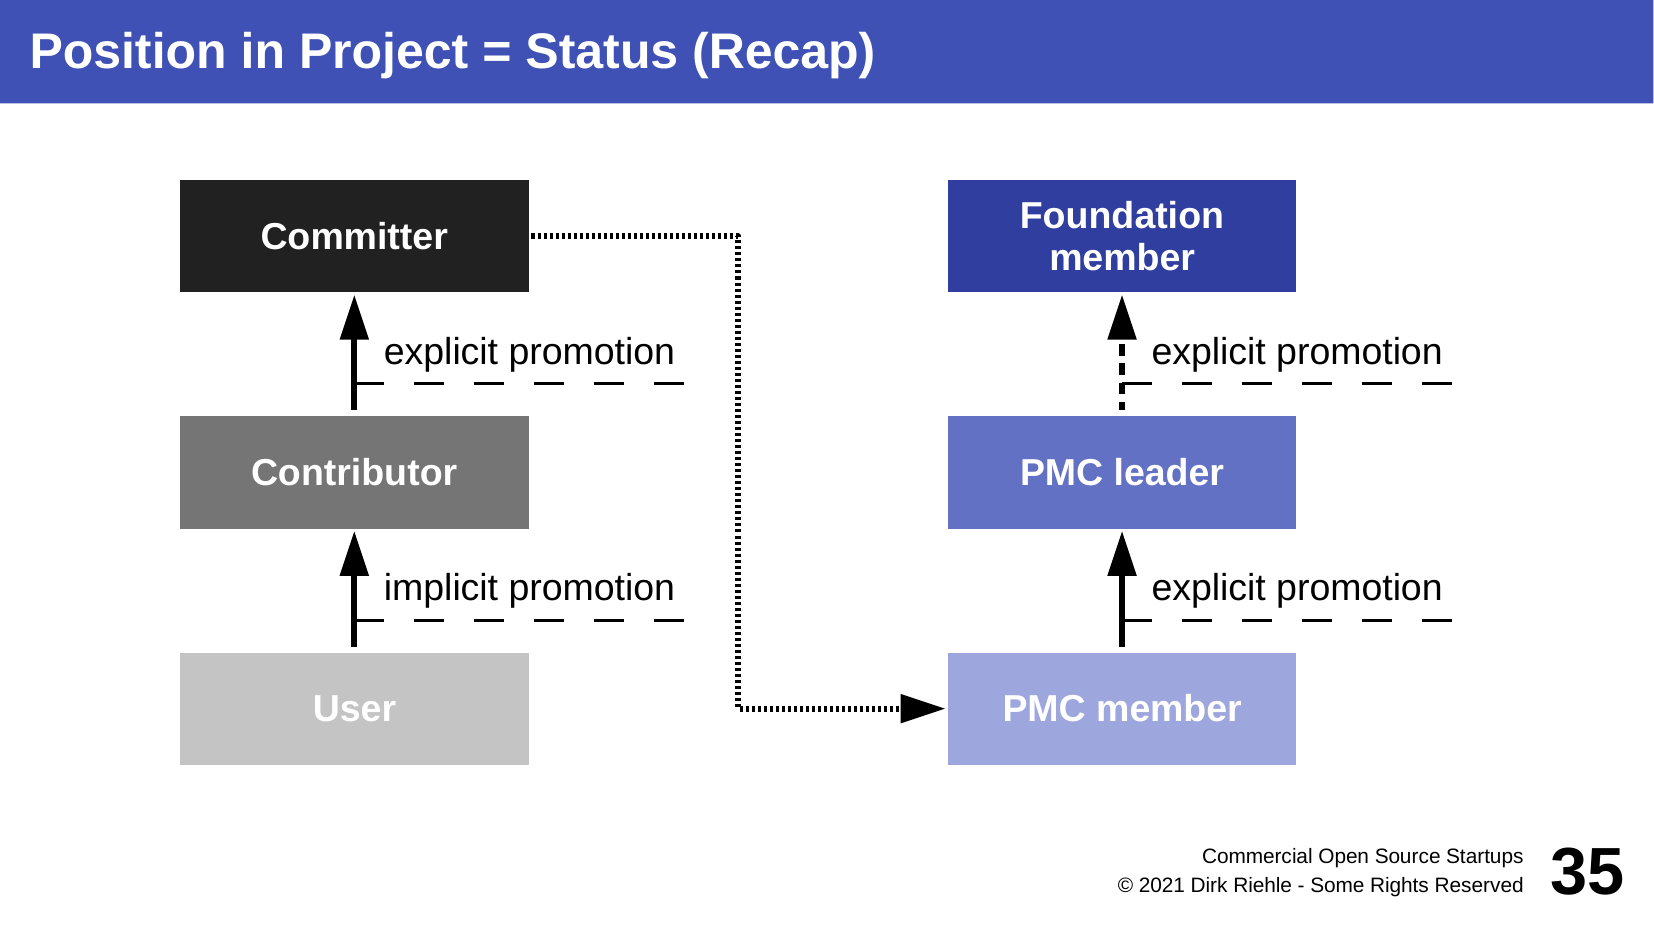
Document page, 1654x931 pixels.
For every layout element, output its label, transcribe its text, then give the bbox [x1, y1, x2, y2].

text_box Committer [177, 177, 532, 296]
title Position in Project = Status (Recap) [0, 0, 1654, 104]
text_box explicit promotion [1122, 295, 1477, 384]
text_box User [177, 649, 532, 768]
text_box explicit promotion [354, 295, 709, 384]
text_box PMC member [944, 649, 1300, 768]
text_box implicit promotion [354, 531, 709, 621]
text_box Foundation member [944, 177, 1300, 296]
text_box explicit promotion [1122, 531, 1477, 621]
text_box PMC leader [944, 413, 1300, 532]
text_box Contributor [177, 413, 532, 532]
